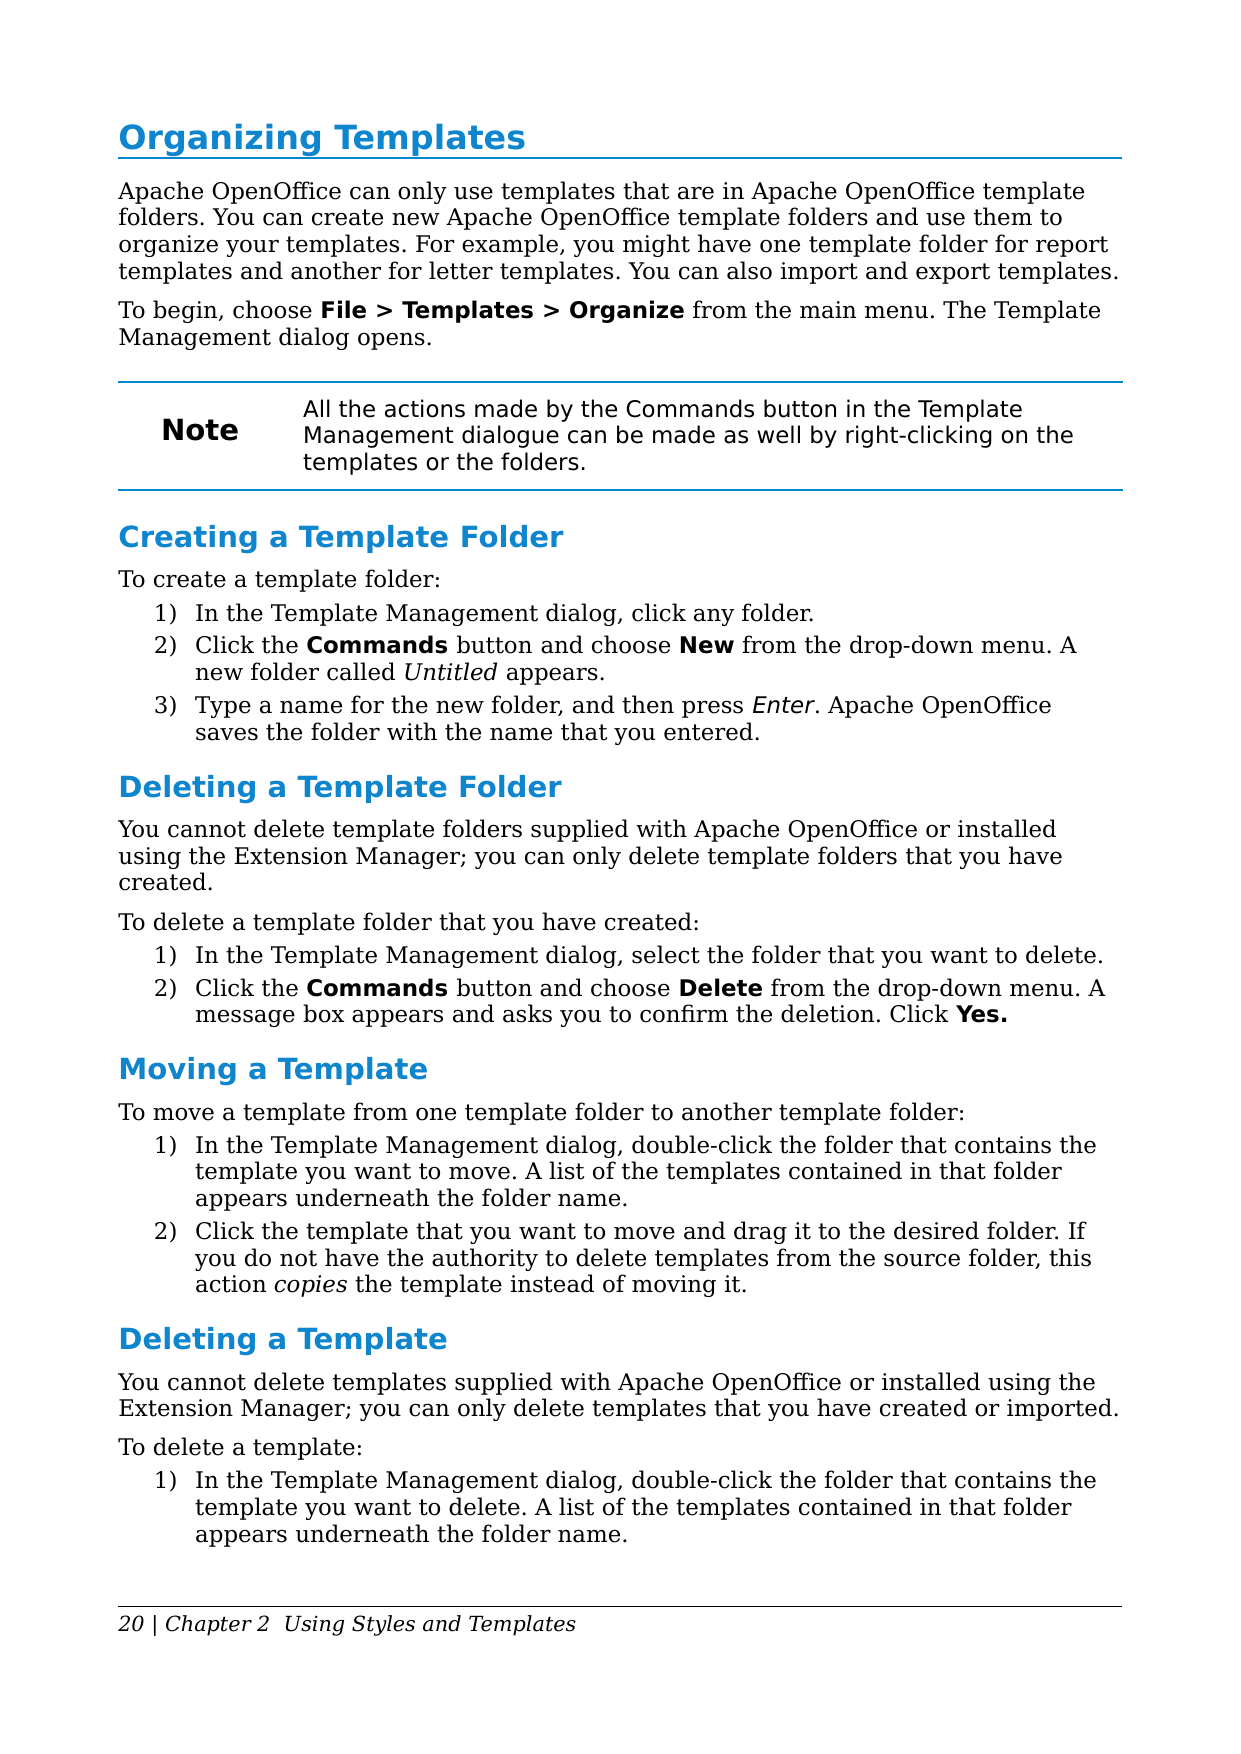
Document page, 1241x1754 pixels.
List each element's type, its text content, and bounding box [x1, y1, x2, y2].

list Click the Commands button and choose Delete from the drop-down menu. A message box appears and asks you to confirm the deletion. Click Yes. [177, 975, 1122, 1028]
list Click the Commands button and choose New from the drop-down menu. A new folder called Untitled appears. [177, 633, 1122, 686]
list To delete a template: [118, 1434, 1122, 1461]
list In the Template Management dialog, double-click the folder that contains the template you want to delete. A list of the templates contained in that folder appears underneath the folder name. [177, 1468, 1122, 1548]
text To begin, choose File > Templates > Organize from the main menu. The Template Management dialog opens. [118, 297, 1122, 350]
text You cannot delete template folders supplied with Apache OpenOffice or installed using the Extension Manager; you can only delete template folders that you have created. [118, 816, 1122, 896]
subtitle Organizing Templates [118, 118, 1122, 157]
subtitle Moving a Template [118, 1052, 1122, 1086]
list Type a name for the new folder, and then press Enter. Apache OpenOffice saves the folder with the name that you entered. [177, 692, 1122, 746]
list In the Template Management dialog, double-click the folder that contains the template you want to move. A list of the templates contained in that folder appears underneath the folder name. [177, 1132, 1122, 1212]
list Click the template that you want to move and drag it to the desired folder. If you do not have the authority to delete templates from the source folder, this action copies the template instead of moving it. [177, 1218, 1122, 1298]
list To create a template folder: [118, 567, 1122, 593]
table_header Note [118, 383, 281, 489]
subtitle Deleting a Template Folder [118, 770, 1122, 804]
subtitle Creating a Template Folder [118, 520, 1122, 554]
list To delete a template folder that you have created: [118, 909, 1122, 935]
subtitle Deleting a Template [118, 1322, 1122, 1356]
table_header All the actions made by the Commands button in the Template Management dialogue can be made as well by right-clicking on the templates or the folders. [281, 383, 1122, 489]
list In the Template Management dialog, click any folder. [177, 600, 1122, 626]
list In the Template Management dialog, select the folder that you want to delete. [177, 942, 1122, 968]
list To move a template from one template folder to another template folder: [118, 1099, 1122, 1125]
text Apache OpenOffice can only use templates that are in Apache OpenOffice template folders. You can create new Apache OpenOffice template folders and use them to organize your templates. For example, you might have one template folder for report templates and another for letter templates. You can also import and export templates. [118, 178, 1122, 284]
text You cannot delete templates supplied with Apache OpenOffice or installed using the Extension Manager; you can only delete templates that you have created or imported. [118, 1369, 1122, 1422]
